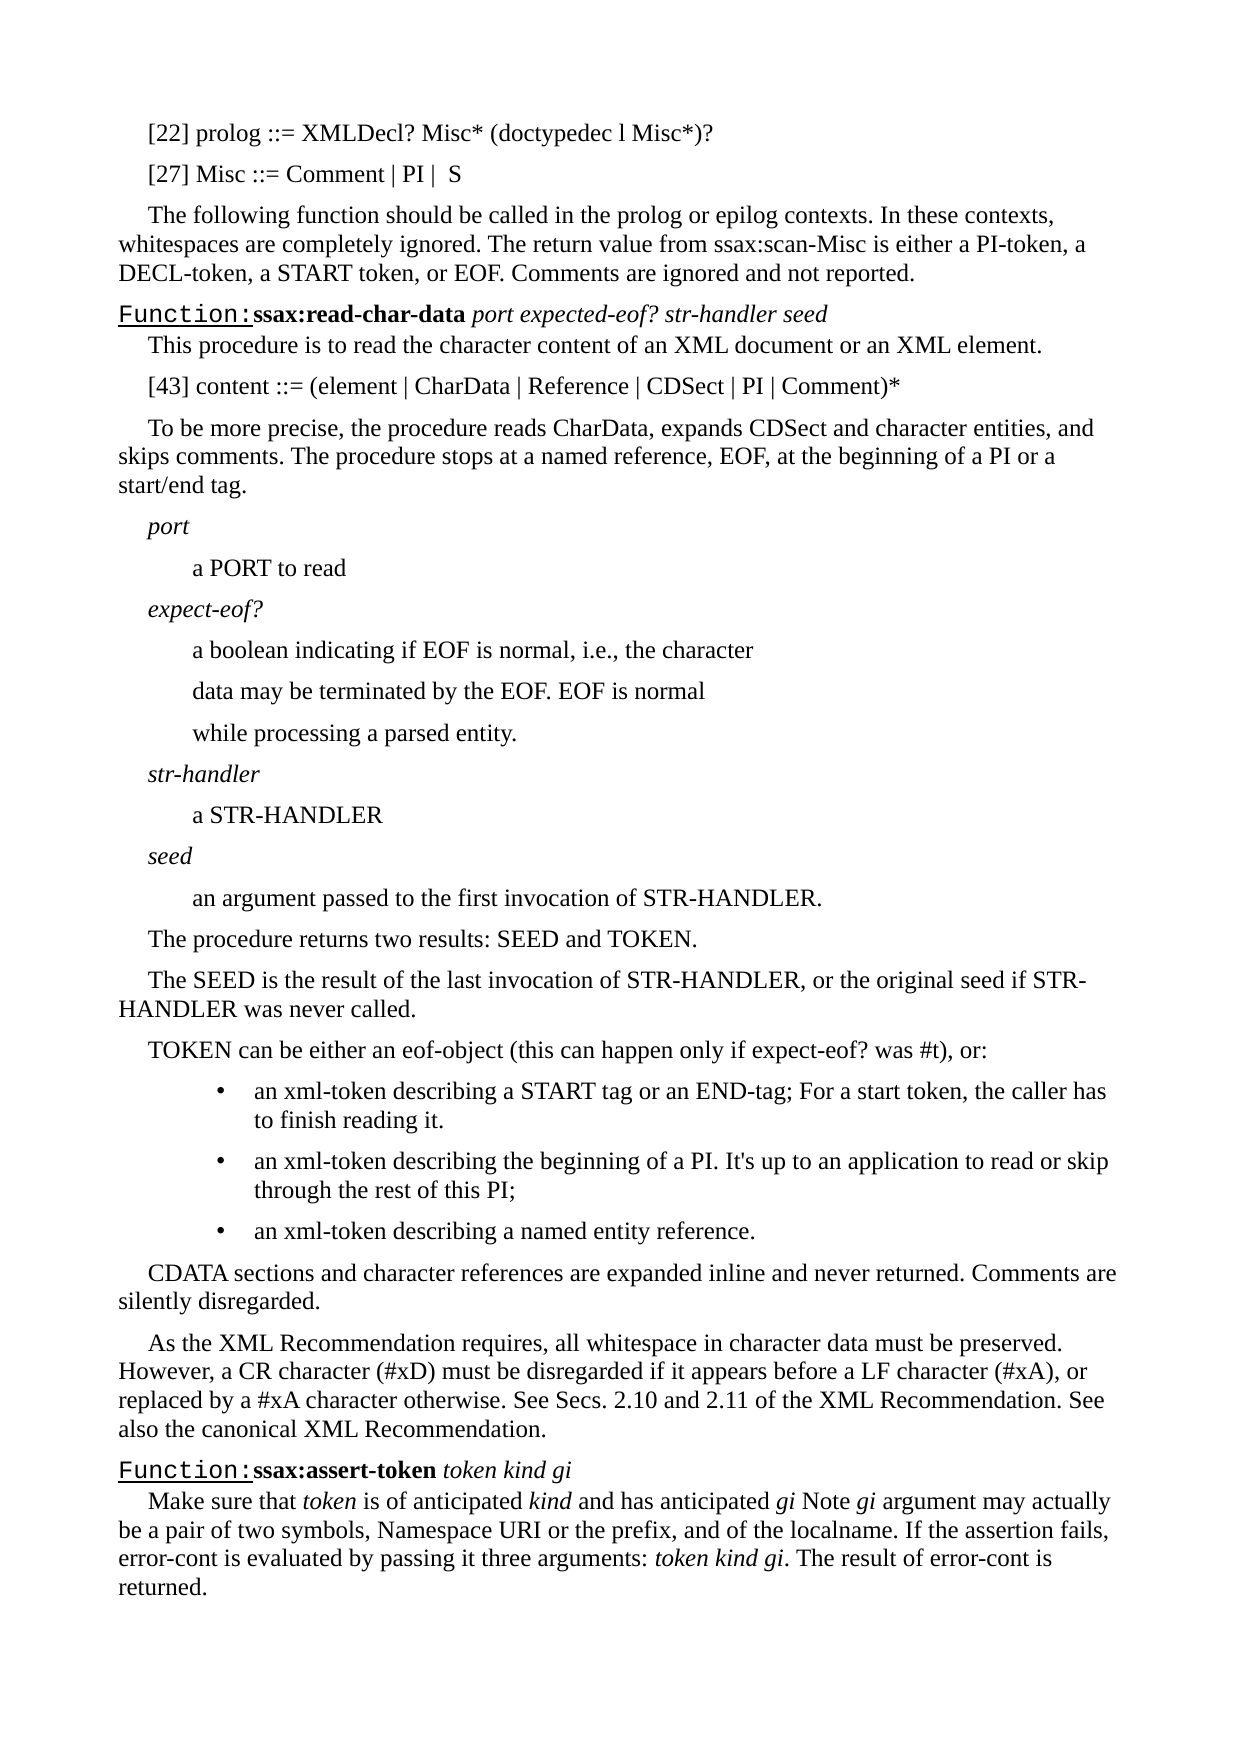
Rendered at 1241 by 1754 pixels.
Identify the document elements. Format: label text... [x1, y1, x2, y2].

text CDATA sections and character references are expanded inline and never returned. Comments are silently disregarded. [118, 1258, 1122, 1315]
text an argument passed to the first invocation of STR-HANDLER. [118, 883, 1122, 911]
text [22] prolog ::= XMLDecl? Misc* (doctypedec l Misc*)? [118, 118, 1122, 147]
text As the XML Recommendation requires, all whitespace in character data must be preserved. However, a CR character (#xD) must be disregarded if it appears before a LF character (#xA), or replaced by a #xA character otherwise. See Secs. 2.10 and 2.11 of the XML Recommendation. See also the canonical XML Recommendation. [118, 1328, 1122, 1443]
text seed [118, 841, 1122, 870]
text This procedure is to read the character content of an XML document or an XML element. [118, 330, 1122, 359]
text port [118, 511, 1122, 540]
text [27] Misc ::= Comment | PI | S [118, 159, 1122, 188]
list an xml-token describing a named entity reference. [216, 1216, 1122, 1245]
text [43] content ::= (element | CharData | Reference | CDSect | PI | Comment)* [118, 371, 1122, 400]
text Function:ssax:read-char-data port expected-eof? str-handler seed [118, 299, 1122, 330]
text while processing a parsed entity. [118, 718, 1122, 746]
text a PORT to read [118, 553, 1122, 581]
text Function:ssax:assert-token token kind gi [118, 1455, 1122, 1486]
text The following function should be called in the prolog or epilog contexts. In these contexts, whitespaces are completely ignored. The return value from ssax:scan-Misc is either a PI-token, a DECL-token, a START token, or EOF. Comments are ignored and not reported. [118, 201, 1122, 287]
text data may be terminated by the EOF. EOF is normal [118, 676, 1122, 705]
text a boolean indicating if EOF is normal, i.e., the character [118, 635, 1122, 664]
text Make sure that token is of anticipated kind and has anticipated gi Note gi argument may actually be a pair of two symbols, Namespace URI or the prefix, and of the localname. If the assertion fails, error-cont is evaluated by passing it three arguments: token kind gi. The result of error-cont is returned. [118, 1486, 1122, 1601]
text TOKEN can be either an eof-object (this can happen only if expect-eof? was #t), or: [118, 1035, 1122, 1064]
list an xml-token describing a START tag or an END-tag; For a start token, the caller has to finish reading it. [216, 1076, 1122, 1134]
text To be more precise, the procedure reads CharData, expands CDSect and character entities, and skips comments. The procedure stops at a named reference, EOF, at the beginning of a PI or a start/end tag. [118, 413, 1122, 499]
text The SEED is the result of the last invocation of STR-HANDLER, or the original seed if STR-HANDLER was never called. [118, 965, 1122, 1023]
text expect-eof? [118, 594, 1122, 623]
text a STR-HANDLER [118, 800, 1122, 829]
text The procedure returns two results: SEED and TOKEN. [118, 924, 1122, 953]
text str-handler [118, 759, 1122, 788]
list an xml-token describing the beginning of a PI. It's up to an application to read or skip through the rest of this PI; [216, 1146, 1122, 1204]
